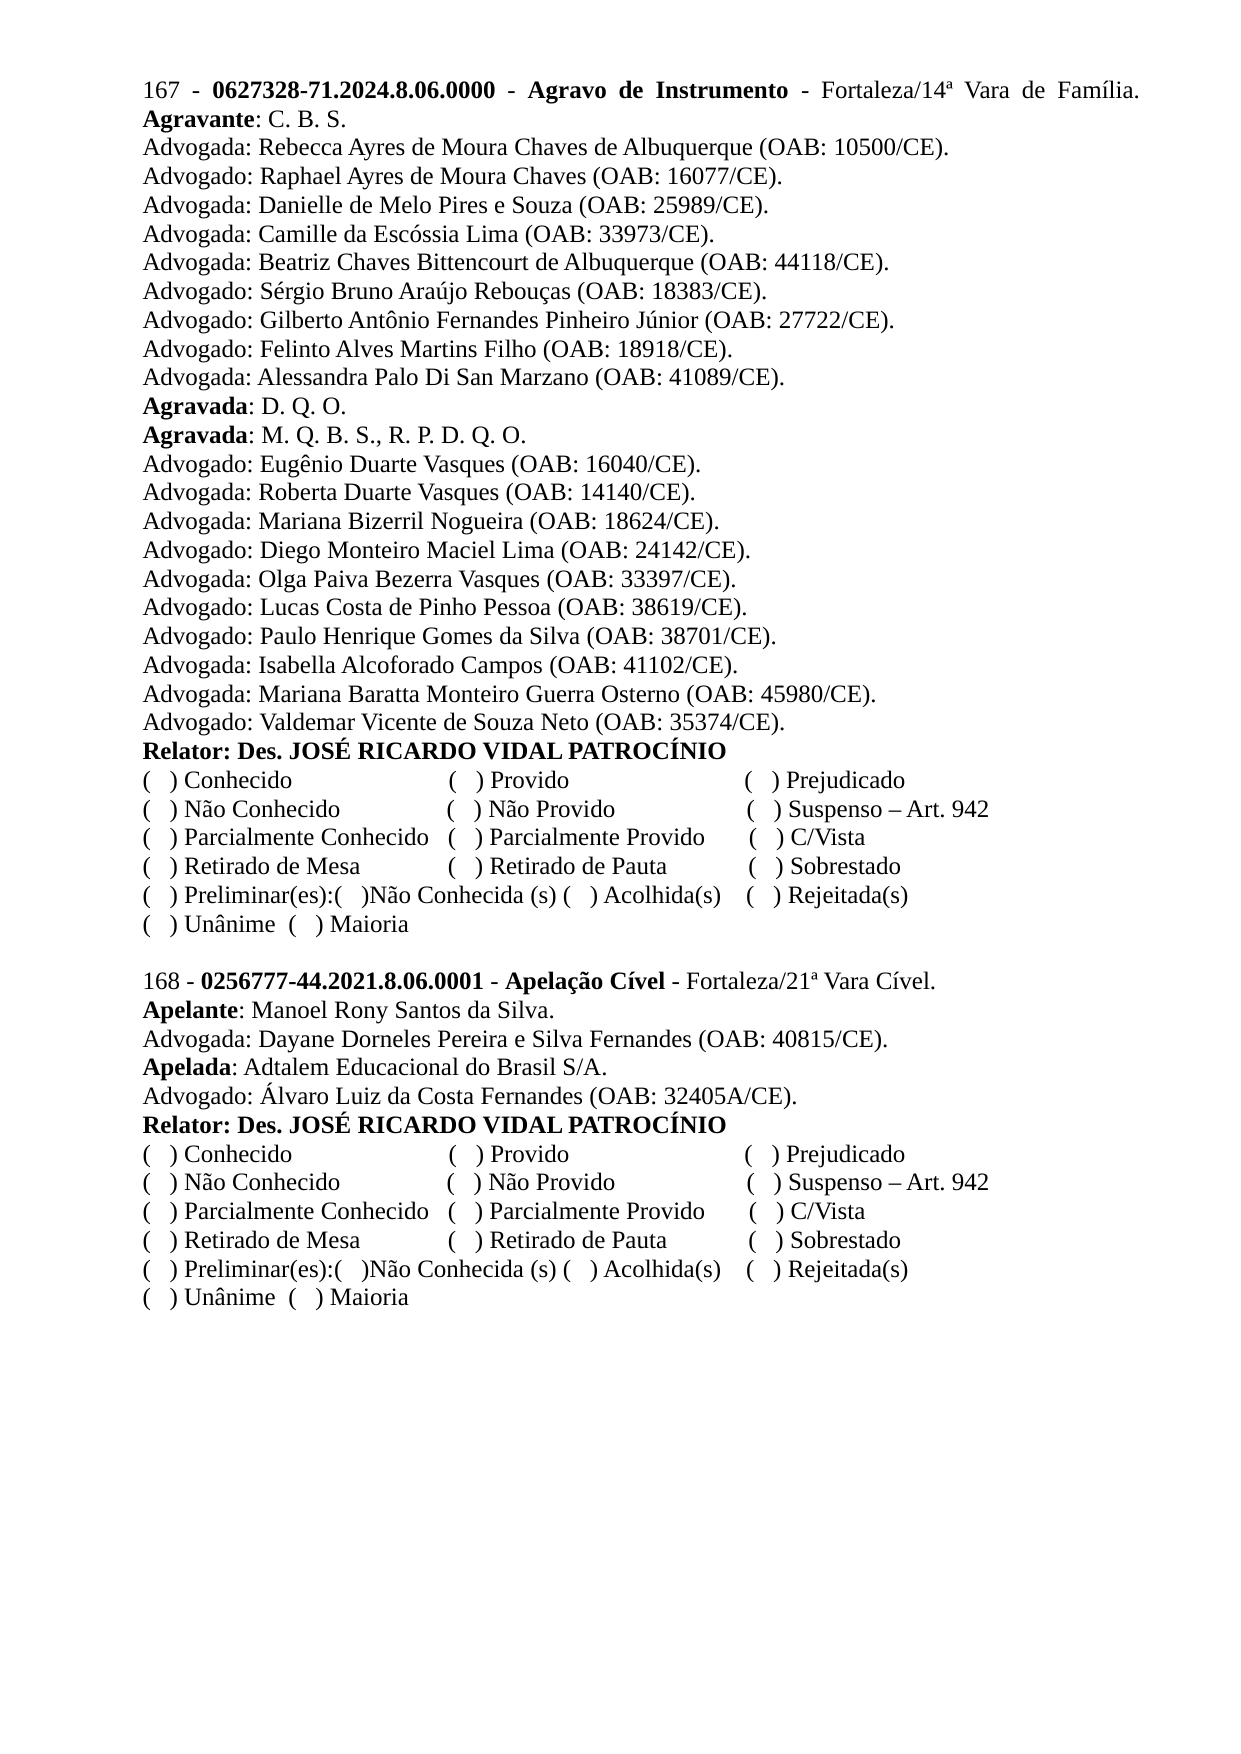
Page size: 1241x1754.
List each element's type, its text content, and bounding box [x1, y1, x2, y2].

text Advogada: Beatriz Chaves Bittencourt de Albuquerque (OAB: 44118/CE). [142, 247, 1141, 276]
text Advogada: Olga Paiva Bezerra Vasques (OAB: 33397/CE). [142, 564, 1141, 592]
text Advogado: Lucas Costa de Pinho Pessoa (OAB: 38619/CE). [142, 592, 1141, 621]
text 167 - 0627328-71.2024.8.06.0000 - Agravo de Instrumento - Fortaleza/14ª Vara de Família. Agravante: C. B. S. [142, 75, 1141, 132]
text Advogado: Eugênio Duarte Vasques (OAB: 16040/CE). [142, 449, 1141, 477]
text Apelante: Manoel Rony Santos da Silva. [142, 995, 1141, 1024]
text Advogado: Felinto Alves Martins Filho (OAB: 18918/CE). [142, 334, 1141, 362]
text ( ) Parcialmente Conhecido ( ) Parcialmente Provido ( ) C/Vista [142, 822, 1158, 851]
text Relator: Des. JOSÉ RICARDO VIDAL PATROCÍNIO [142, 736, 1141, 765]
text Agravada: M. Q. B. S., R. P. D. Q. O. [142, 420, 1141, 449]
text Advogado: Álvaro Luiz da Costa Fernandes (OAB: 32405A/CE). [142, 1081, 1141, 1110]
text Advogada: Isabella Alcoforado Campos (OAB: 41102/CE). [142, 650, 1141, 679]
text Advogado: Sérgio Bruno Araújo Rebouças (OAB: 18383/CE). [142, 276, 1141, 305]
text ( ) Conhecido ( ) Provido ( ) Prejudicado [142, 1139, 1141, 1167]
text Advogada: Dayane Dorneles Pereira e Silva Fernandes (OAB: 40815/CE). [142, 1024, 1141, 1052]
text ( ) Preliminar(es):( )Não Conhecida (s) ( ) Acolhida(s) ( ) Rejeitada(s) [142, 1254, 1158, 1282]
text Advogada: Mariana Bizerril Nogueira (OAB: 18624/CE). [142, 506, 1141, 535]
text Advogada: Roberta Duarte Vasques (OAB: 14140/CE). [142, 477, 1141, 506]
text ( ) Unânime ( ) Maioria [142, 1282, 1158, 1311]
text ( ) Preliminar(es):( )Não Conhecida (s) ( ) Acolhida(s) ( ) Rejeitada(s) [142, 880, 1158, 909]
text ( ) Não Conhecido ( ) Não Provido ( ) Suspenso – Art. 942 [142, 1167, 1158, 1196]
text ( ) Conhecido ( ) Provido ( ) Prejudicado [142, 765, 1141, 794]
text Advogado: Diego Monteiro Maciel Lima (OAB: 24142/CE). [142, 535, 1141, 564]
text Advogado: Valdemar Vicente de Souza Neto (OAB: 35374/CE). [142, 707, 1141, 736]
text 168 - 0256777-44.2021.8.06.0001 - Apelação Cível - Fortaleza/21ª Vara Cível. [142, 966, 1141, 995]
text ( ) Parcialmente Conhecido ( ) Parcialmente Provido ( ) C/Vista [142, 1196, 1158, 1225]
text Advogada: Danielle de Melo Pires e Souza (OAB: 25989/CE). [142, 190, 1141, 219]
text Advogada: Alessandra Palo Di San Marzano (OAB: 41089/CE). [142, 362, 1141, 391]
text Advogado: Gilberto Antônio Fernandes Pinheiro Júnior (OAB: 27722/CE). [142, 305, 1141, 334]
text ( ) Unânime ( ) Maioria [142, 909, 1158, 937]
text ( ) Retirado de Mesa ( ) Retirado de Pauta ( ) Sobrestado [142, 851, 1158, 880]
text Advogada: Camille da Escóssia Lima (OAB: 33973/CE). [142, 219, 1141, 247]
text Advogado: Raphael Ayres de Moura Chaves (OAB: 16077/CE). [142, 161, 1141, 190]
text ( ) Retirado de Mesa ( ) Retirado de Pauta ( ) Sobrestado [142, 1225, 1158, 1254]
text Agravada: D. Q. O. [142, 391, 1141, 420]
text Advogada: Rebecca Ayres de Moura Chaves de Albuquerque (OAB: 10500/CE). [142, 132, 1141, 161]
text Advogado: Paulo Henrique Gomes da Silva (OAB: 38701/CE). [142, 621, 1141, 650]
text Relator: Des. JOSÉ RICARDO VIDAL PATROCÍNIO [142, 1110, 1141, 1139]
text Apelada: Adtalem Educacional do Brasil S/A. [142, 1052, 1141, 1081]
text ( ) Não Conhecido ( ) Não Provido ( ) Suspenso – Art. 942 [142, 794, 1158, 822]
text Advogada: Mariana Baratta Monteiro Guerra Osterno (OAB: 45980/CE). [142, 679, 1141, 707]
